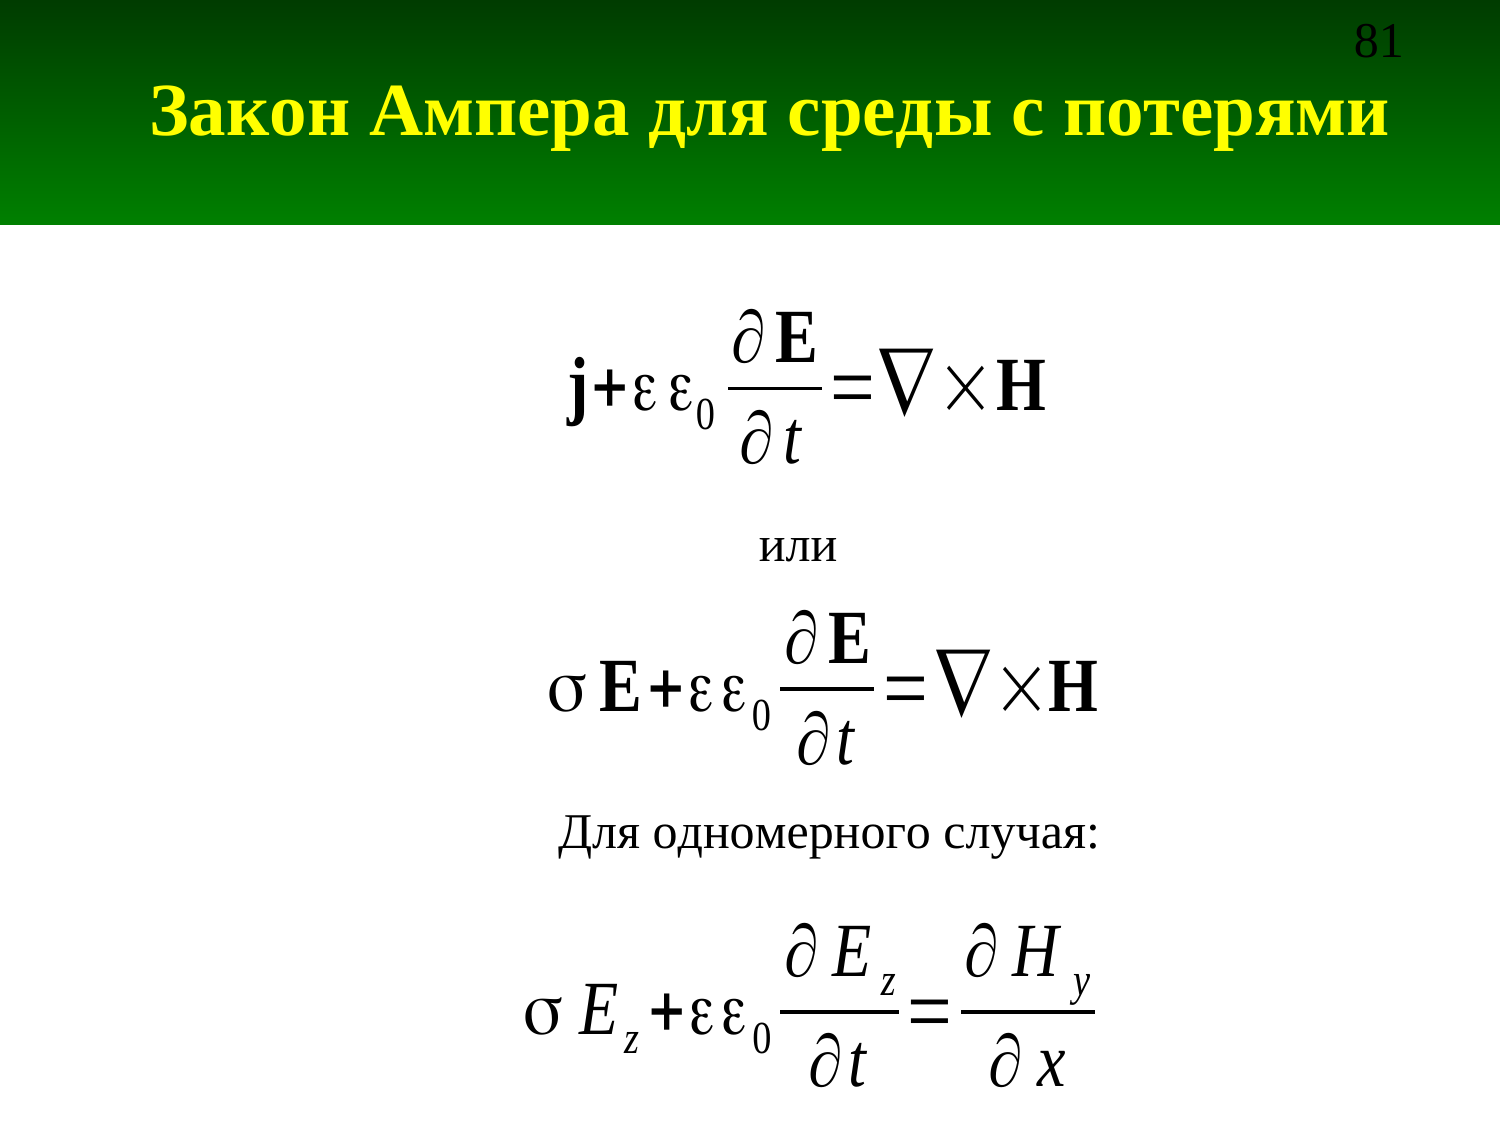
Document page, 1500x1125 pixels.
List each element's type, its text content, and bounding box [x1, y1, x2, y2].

title Закон Ампера для среды с потерями [100, 7, 1441, 204]
text_box или [744, 503, 853, 579]
chart [547, 295, 1064, 479]
chart [531, 596, 1117, 780]
text_box Для одномерного случая: [543, 791, 1112, 867]
chart [507, 909, 1113, 1105]
